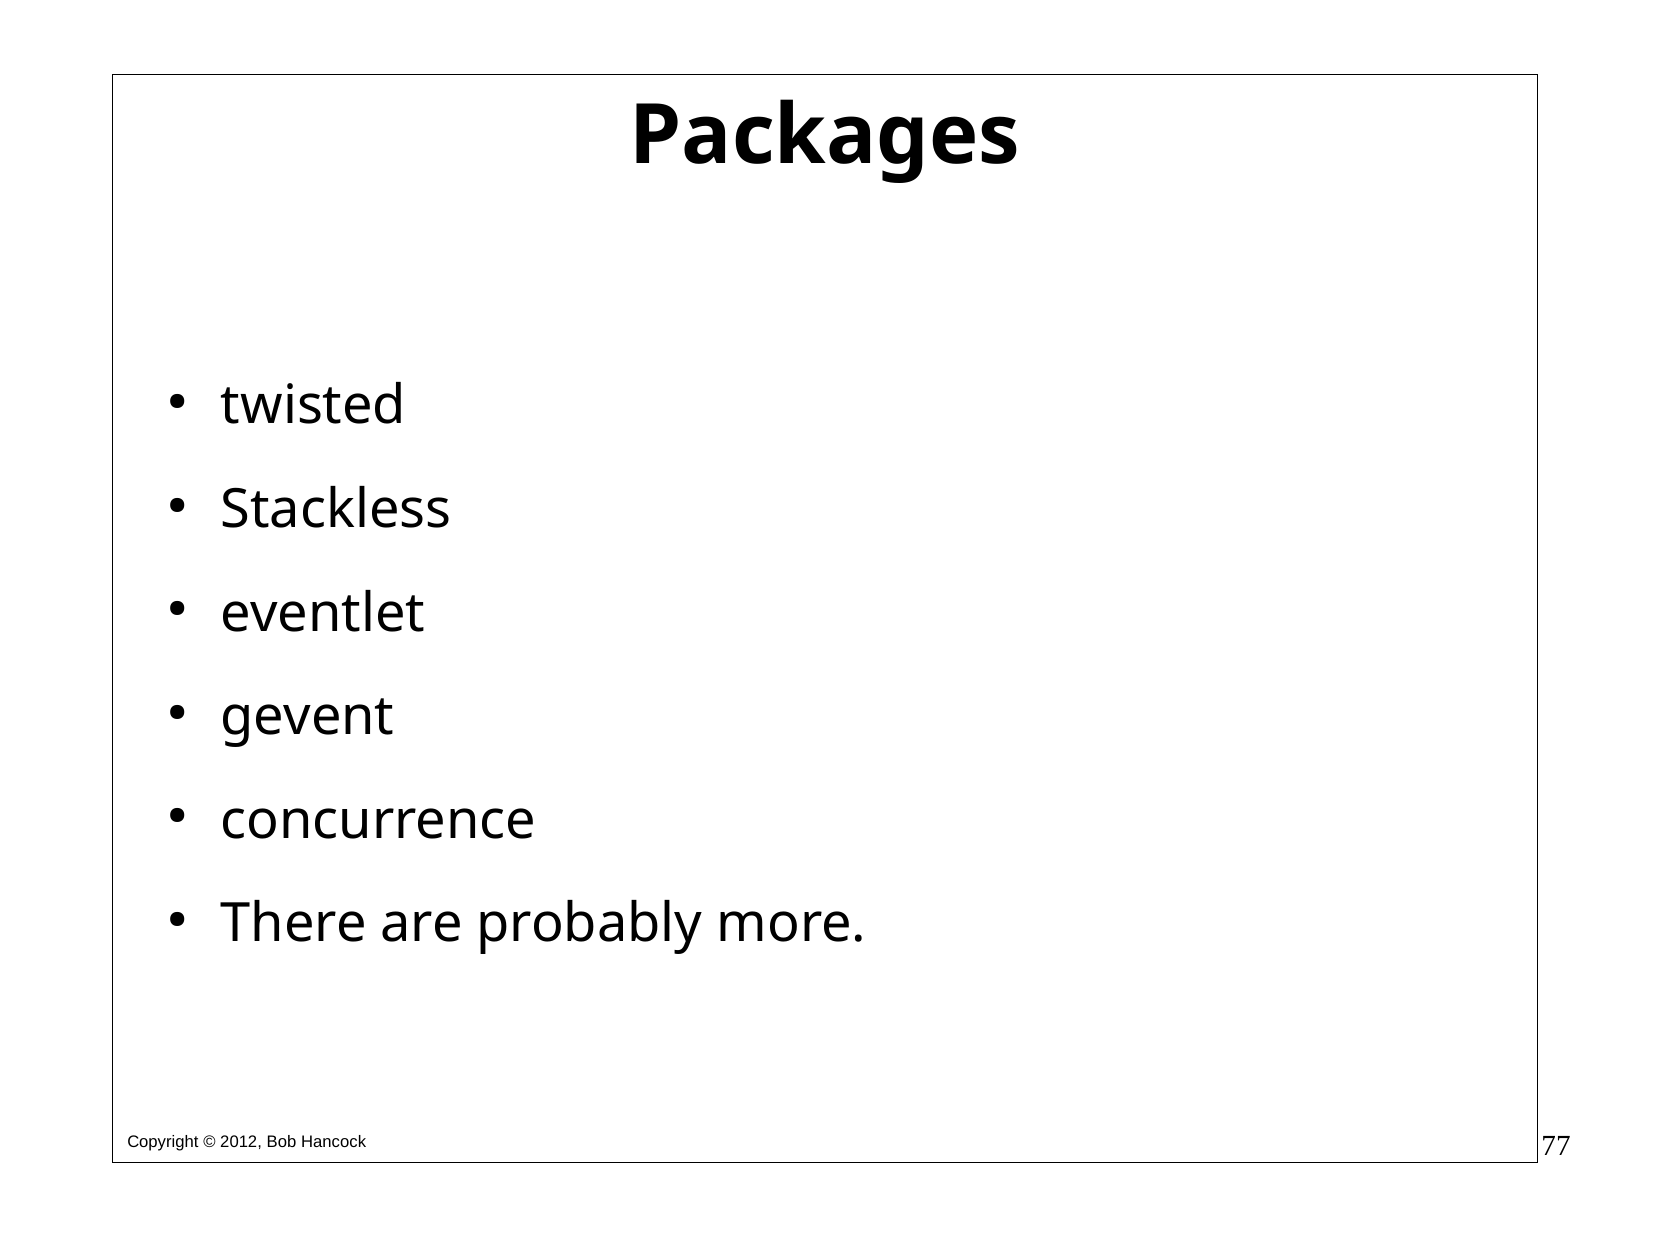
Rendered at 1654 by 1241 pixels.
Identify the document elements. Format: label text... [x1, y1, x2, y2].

title Packages [112, 75, 1538, 188]
list twisted Stackless eventlet gevent concurrence There are probably more. [150, 262, 1501, 1126]
text_box Copyright © 2012, Bob Hancock [112, 1125, 382, 1159]
